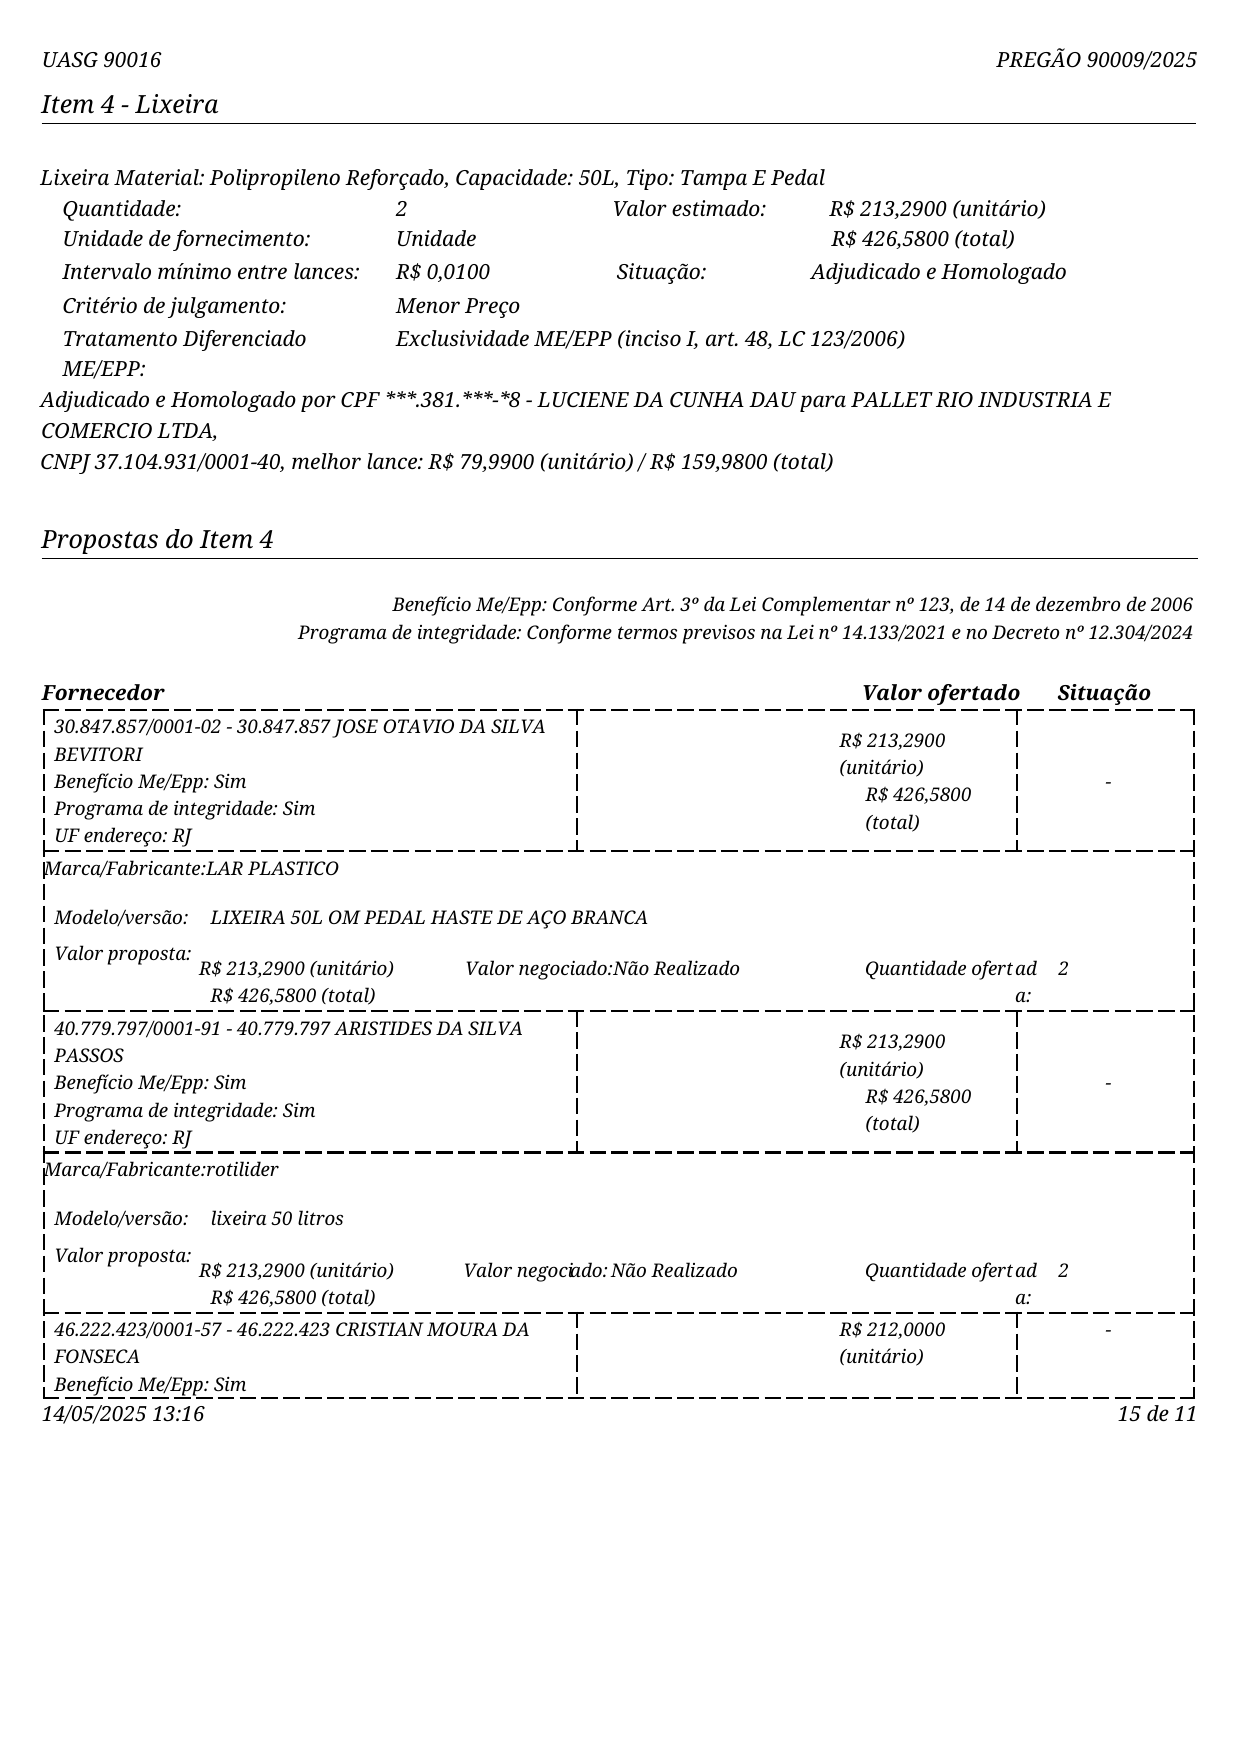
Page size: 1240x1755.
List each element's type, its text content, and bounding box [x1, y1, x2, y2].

table_cell ada: [1017, 951, 1048, 1010]
table_cell - [1101, 1312, 1194, 1397]
table_cell 2 [1048, 951, 1101, 1010]
table_cell [1101, 901, 1194, 951]
table_cell [839, 850, 1017, 901]
table_header Quantidade: [63, 194, 396, 224]
table_cell R$ 213,2900 (unitário) Valor negociado: Não Realizado R$ 426,5800 (total) [199, 951, 839, 1010]
text Fornecedor Valor ofertado Situação [42, 678, 1200, 706]
table_header [577, 709, 839, 850]
table_cell R$ 213,2900 (unitário) Valor negoci R$ 426,5800 (total) [199, 1252, 577, 1312]
table_header 30.847.857/0001-02 - 30.847.857 JOSE OTAVIO DA SILVA BEVITORI Benefício Me/Epp: Sim Programa de integridade: Sim UF endereço: RJ [44, 709, 577, 850]
table_header 2 Valor estimado: R$ 213,2900 (unitário) [396, 194, 1069, 224]
table_cell [839, 901, 1017, 951]
table_cell lixeira 50 litros [199, 1203, 577, 1252]
table_cell Modelo/versão: Valor proposta: [44, 901, 199, 1010]
text Programa de integridade: Conforme termos previsos na Lei nº 14.133/2021 e no Decreto nº 12.304/2024 [42, 619, 1195, 644]
table_cell Unidade de fornecimento: [63, 224, 396, 257]
table_cell 2 [1048, 1252, 1101, 1312]
table_cell ada: [1017, 1252, 1048, 1312]
table_cell Menor Preço [396, 291, 1069, 324]
table_header - [1101, 709, 1194, 850]
table_cell Exclusividade ME/EPP (inciso I, art. 48, LC 123/2006) [396, 324, 1069, 385]
table_cell Quantidade ofert [839, 1252, 1017, 1312]
table_cell [1017, 1312, 1101, 1397]
table_cell - [1101, 1010, 1194, 1151]
table_cell R$ 212,0000 (unitário) [839, 1312, 1017, 1397]
subtitle Item 4 - Lixeira [41, 87, 1200, 121]
text Benefício Me/Epp: Conforme Art. 3º da Lei Complementar nº 123, de 14 de dezembro de 2006 [42, 591, 1195, 617]
table_cell ado: Não Realizado [577, 1252, 839, 1312]
table_cell LIXEIRA 50L OM PEDAL HASTE DE AÇO BRANCA [199, 901, 839, 951]
table_cell [1101, 1203, 1194, 1252]
table_cell [577, 1151, 839, 1203]
table_cell Tratamento Diferenciado ME/EPP: [63, 324, 396, 385]
table_cell 40.779.797/0001-91 - 40.779.797 ARISTIDES DA SILVA PASSOS Benefício Me/Epp: Sim Programa de integridade: Sim UF endereço: RJ [44, 1010, 577, 1151]
text Adjudicado e Homologado por CPF ***.381.***-*8 - LUCIENE DA CUNHA DAU para PALLET RIO INDUSTRIA E COMERCIO LTDA, [40, 385, 1200, 444]
table_cell [1017, 901, 1101, 951]
table_cell [1017, 1151, 1101, 1203]
table_cell 46.222.423/0001-57 - 46.222.423 CRISTIAN MOURA DA FONSECA Benefício Me/Epp: Sim [44, 1312, 577, 1397]
table_cell R$ 213,2900 (unitário) R$ 426,5800 (total) [839, 1010, 1017, 1151]
table_cell Modelo/versão: Valor proposta: [44, 1203, 199, 1312]
table_cell Marca/Fabricante: rotilider [44, 1151, 577, 1203]
text CNPJ 37.104.931/0001-40, melhor lance: R$ 79,9900 (unitário) / R$ 159,9800 (total) [40, 447, 1200, 476]
table_cell [577, 1312, 839, 1397]
table_cell [577, 1010, 839, 1151]
table_cell Unidade R$ 426,5800 (total) [396, 224, 1069, 257]
table_cell [577, 1203, 839, 1252]
table_cell Quantidade ofert [839, 951, 1017, 1010]
table_cell [1017, 1010, 1101, 1151]
table_header [1017, 709, 1101, 850]
table_cell R$ 0,0100 Situação: Adjudicado e Homologado [396, 258, 1069, 291]
table_cell [839, 1203, 1017, 1252]
table_cell [1017, 850, 1101, 901]
table_cell [1017, 1203, 1101, 1252]
table_cell [1101, 951, 1194, 1010]
table_cell [839, 1151, 1017, 1203]
subtitle Propostas do Item 4 [41, 522, 1200, 556]
table_header R$ 213,2900 (unitário) R$ 426,5800 (total) [839, 709, 1017, 850]
table_cell Intervalo mínimo entre lances: [63, 258, 396, 291]
text Lixeira Material: Polipropileno Reforçado, Capacidade: 50L, Tipo: Tampa E Pedal [40, 163, 1200, 191]
table_cell [1101, 1252, 1194, 1312]
table_cell Marca/Fabricante: LAR PLASTICO [44, 850, 839, 901]
table_cell [1101, 850, 1194, 901]
table_cell [1101, 1151, 1194, 1203]
table_cell Critério de julgamento: [63, 291, 396, 324]
